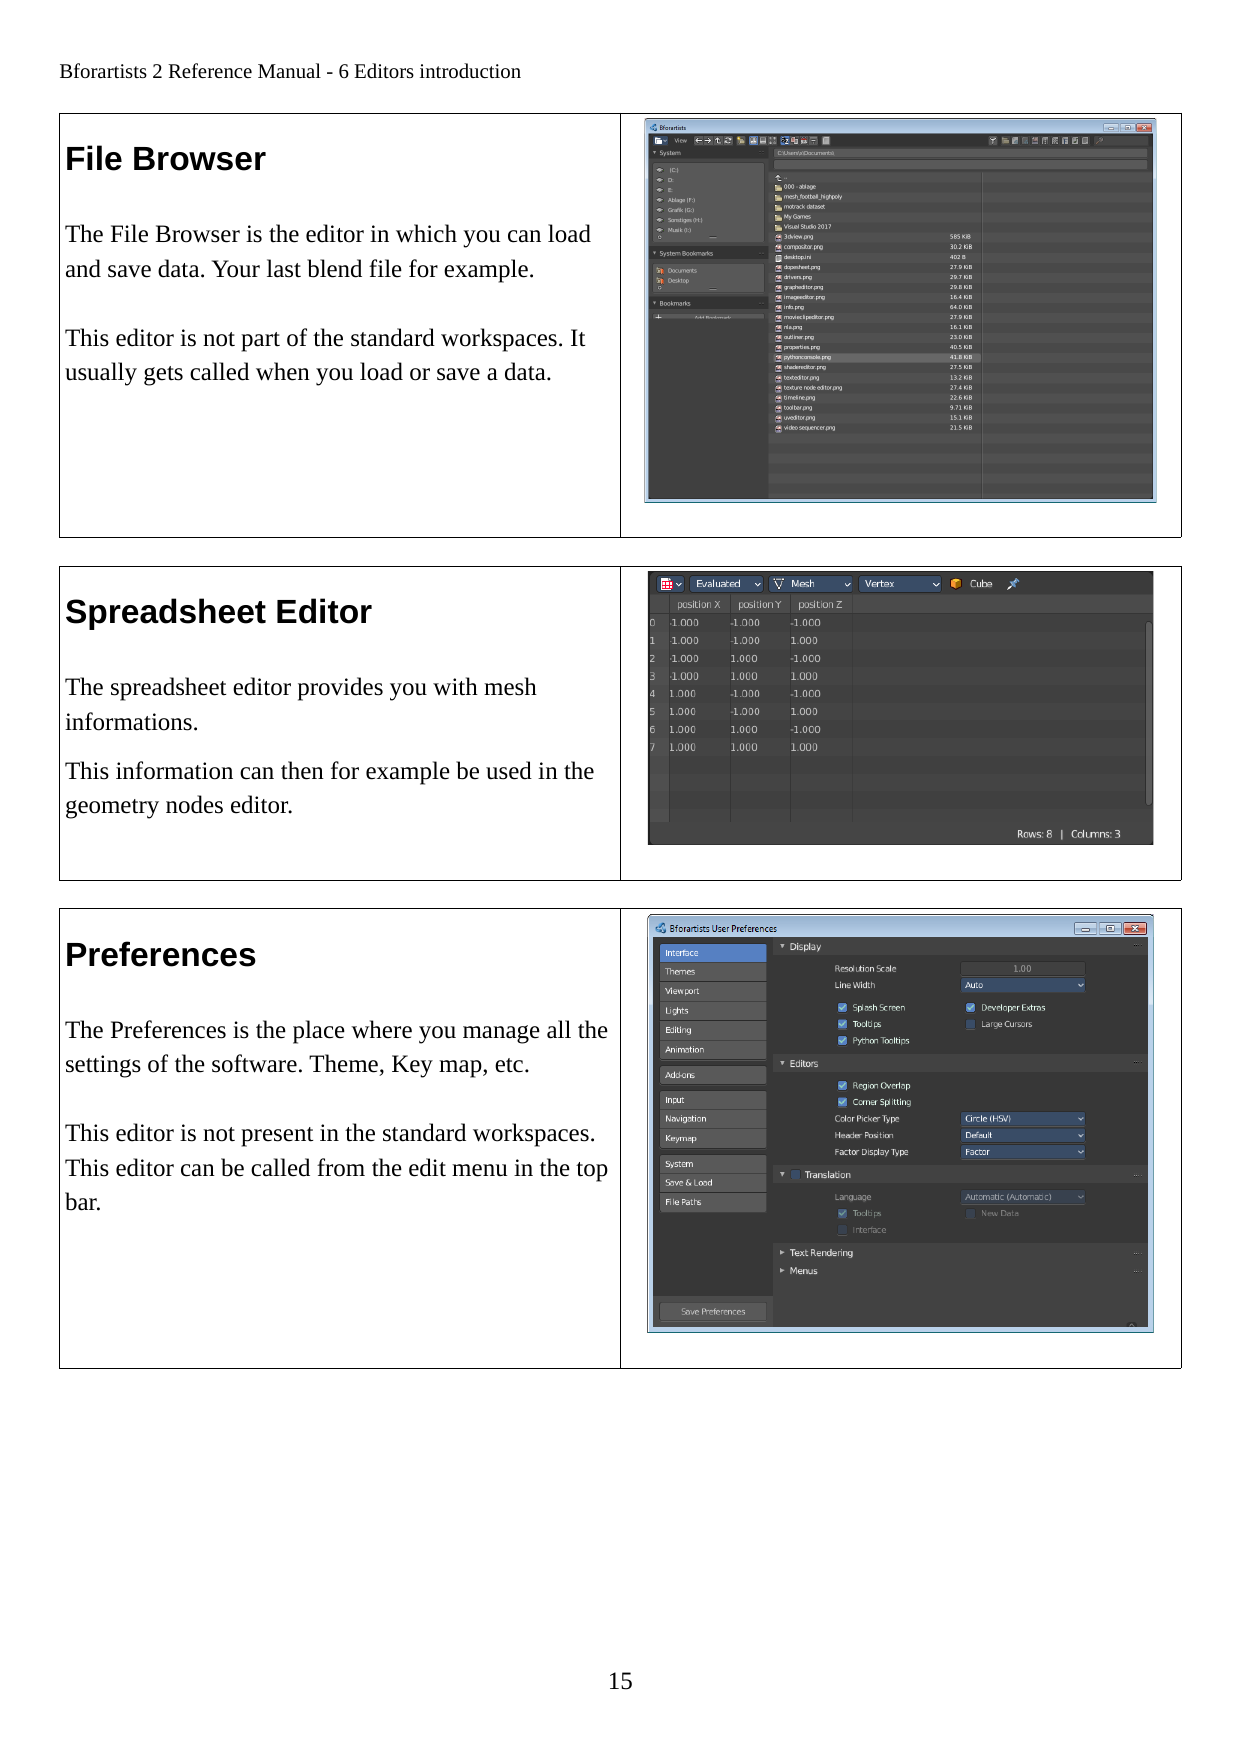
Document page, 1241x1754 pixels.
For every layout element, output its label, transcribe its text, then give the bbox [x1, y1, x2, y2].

picture [647, 914, 1154, 1333]
table_header [621, 567, 1181, 879]
table_header File Browser The File Browser is the editor in which you can load and save data. Your last blend file for example. This editor is not part of the standard workspaces. It usually gets called when you load or save a data. [60, 114, 620, 537]
picture [644, 118, 1157, 503]
table_header [621, 114, 1181, 537]
picture [647, 571, 1154, 845]
table_header Spreadsheet Editor The spreadsheet editor provides you with mesh informations. This information can then for example be used in the geometry nodes editor. [60, 567, 620, 879]
table_header [621, 909, 1181, 1367]
table_header Preferences The Preferences is the place where you manage all the settings of the software. Theme, Key map, etc. This editor is not present in the standard workspaces. This editor can be called from the edit menu in the top bar. [60, 909, 620, 1367]
